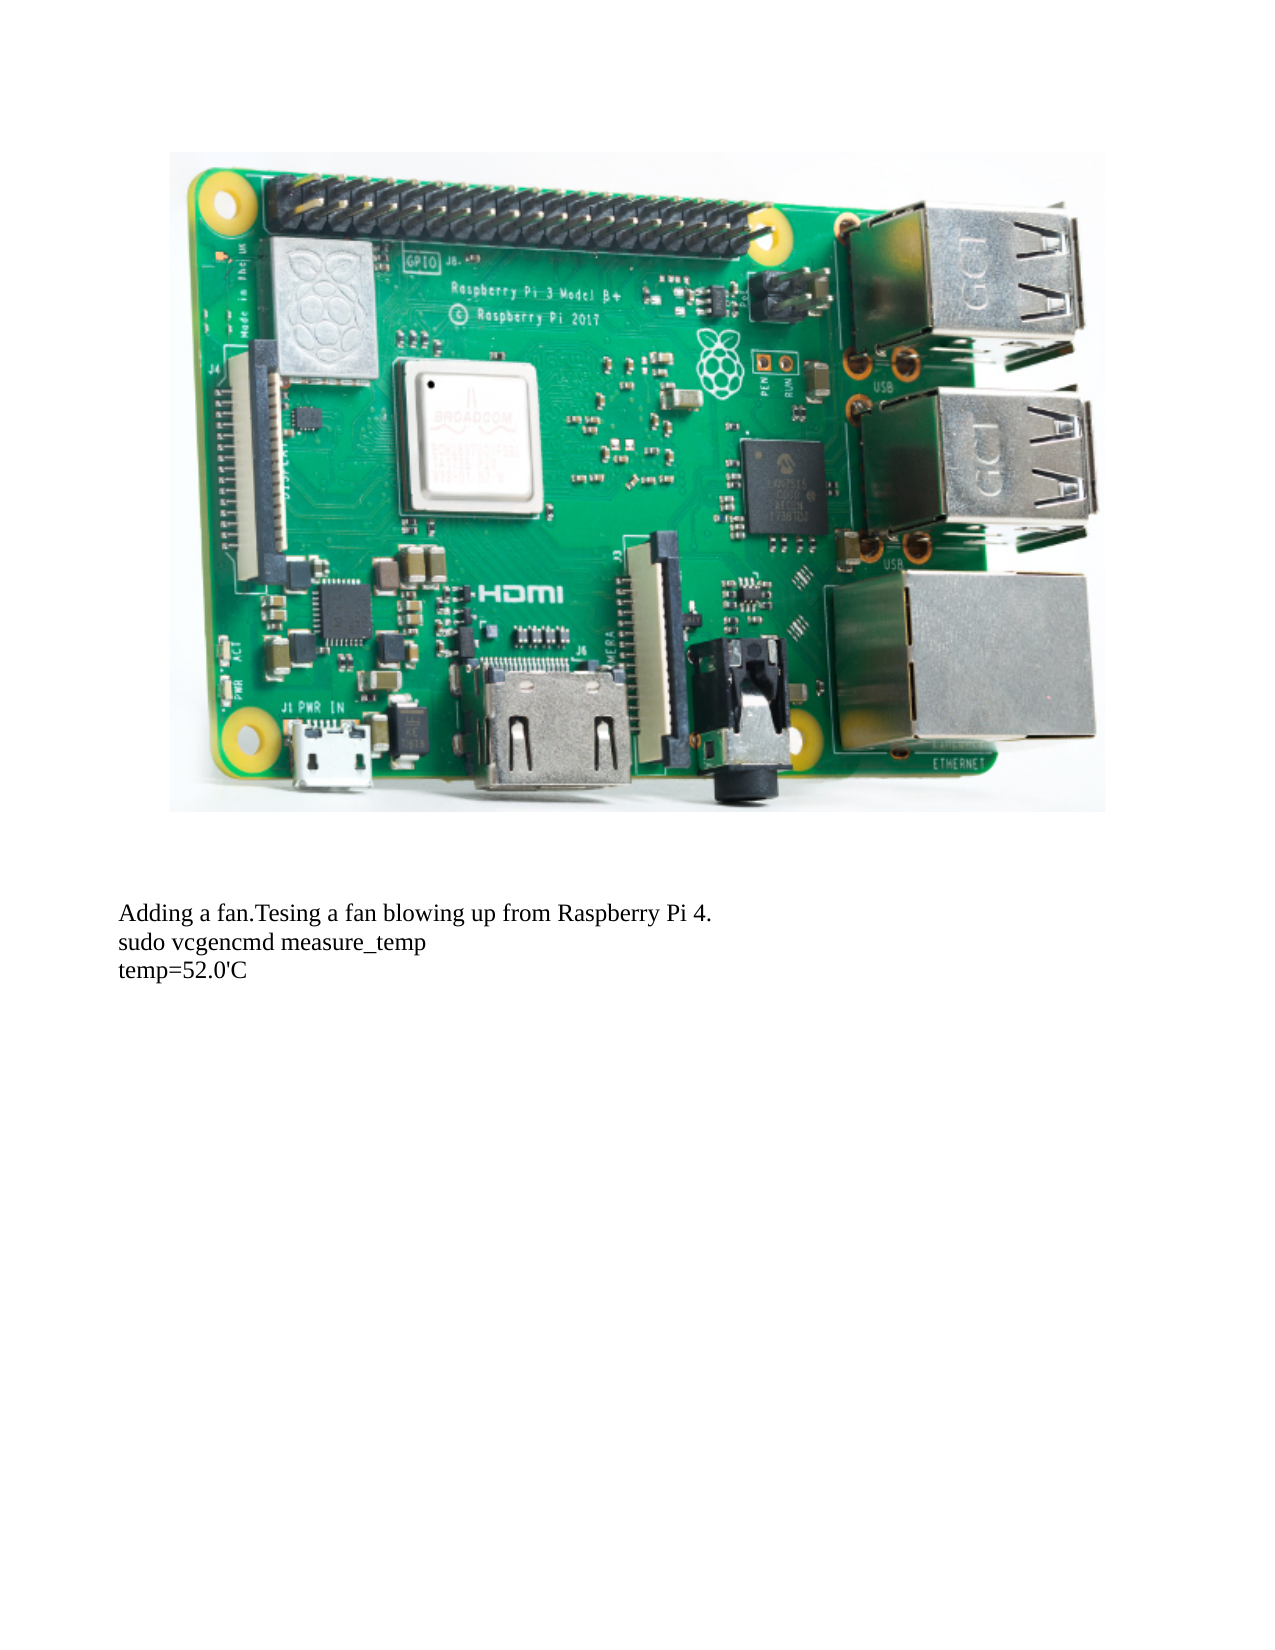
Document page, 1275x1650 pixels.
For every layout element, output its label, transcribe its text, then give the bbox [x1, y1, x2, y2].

text temp=52.0'C [118, 955, 1157, 984]
text sudo vcgencmd measure_temp [118, 927, 1157, 955]
text Adding a fan.Tesing a fan blowing up from Raspberry Pi 4. [118, 898, 1157, 927]
picture [169, 152, 1106, 812]
